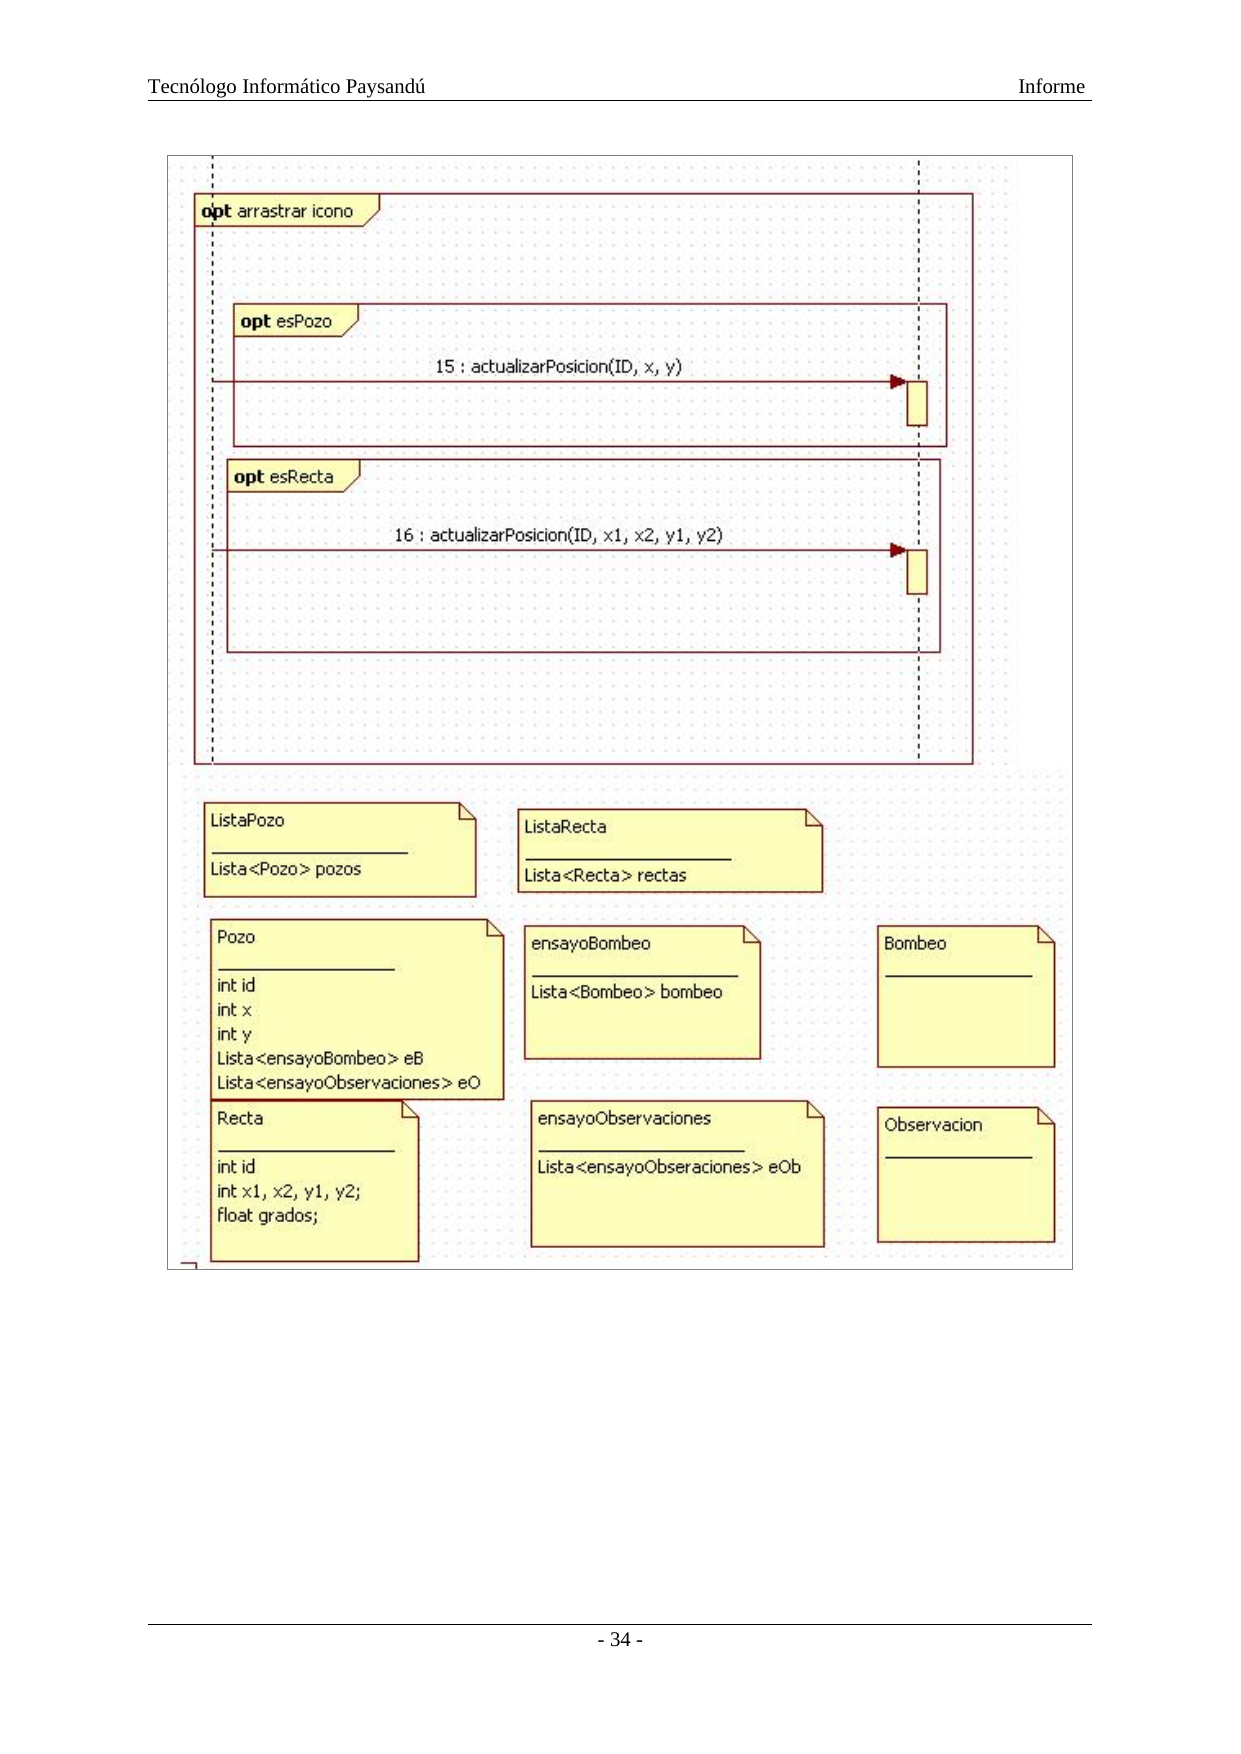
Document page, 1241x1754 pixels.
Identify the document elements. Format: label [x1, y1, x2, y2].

picture [168, 156, 1072, 1269]
